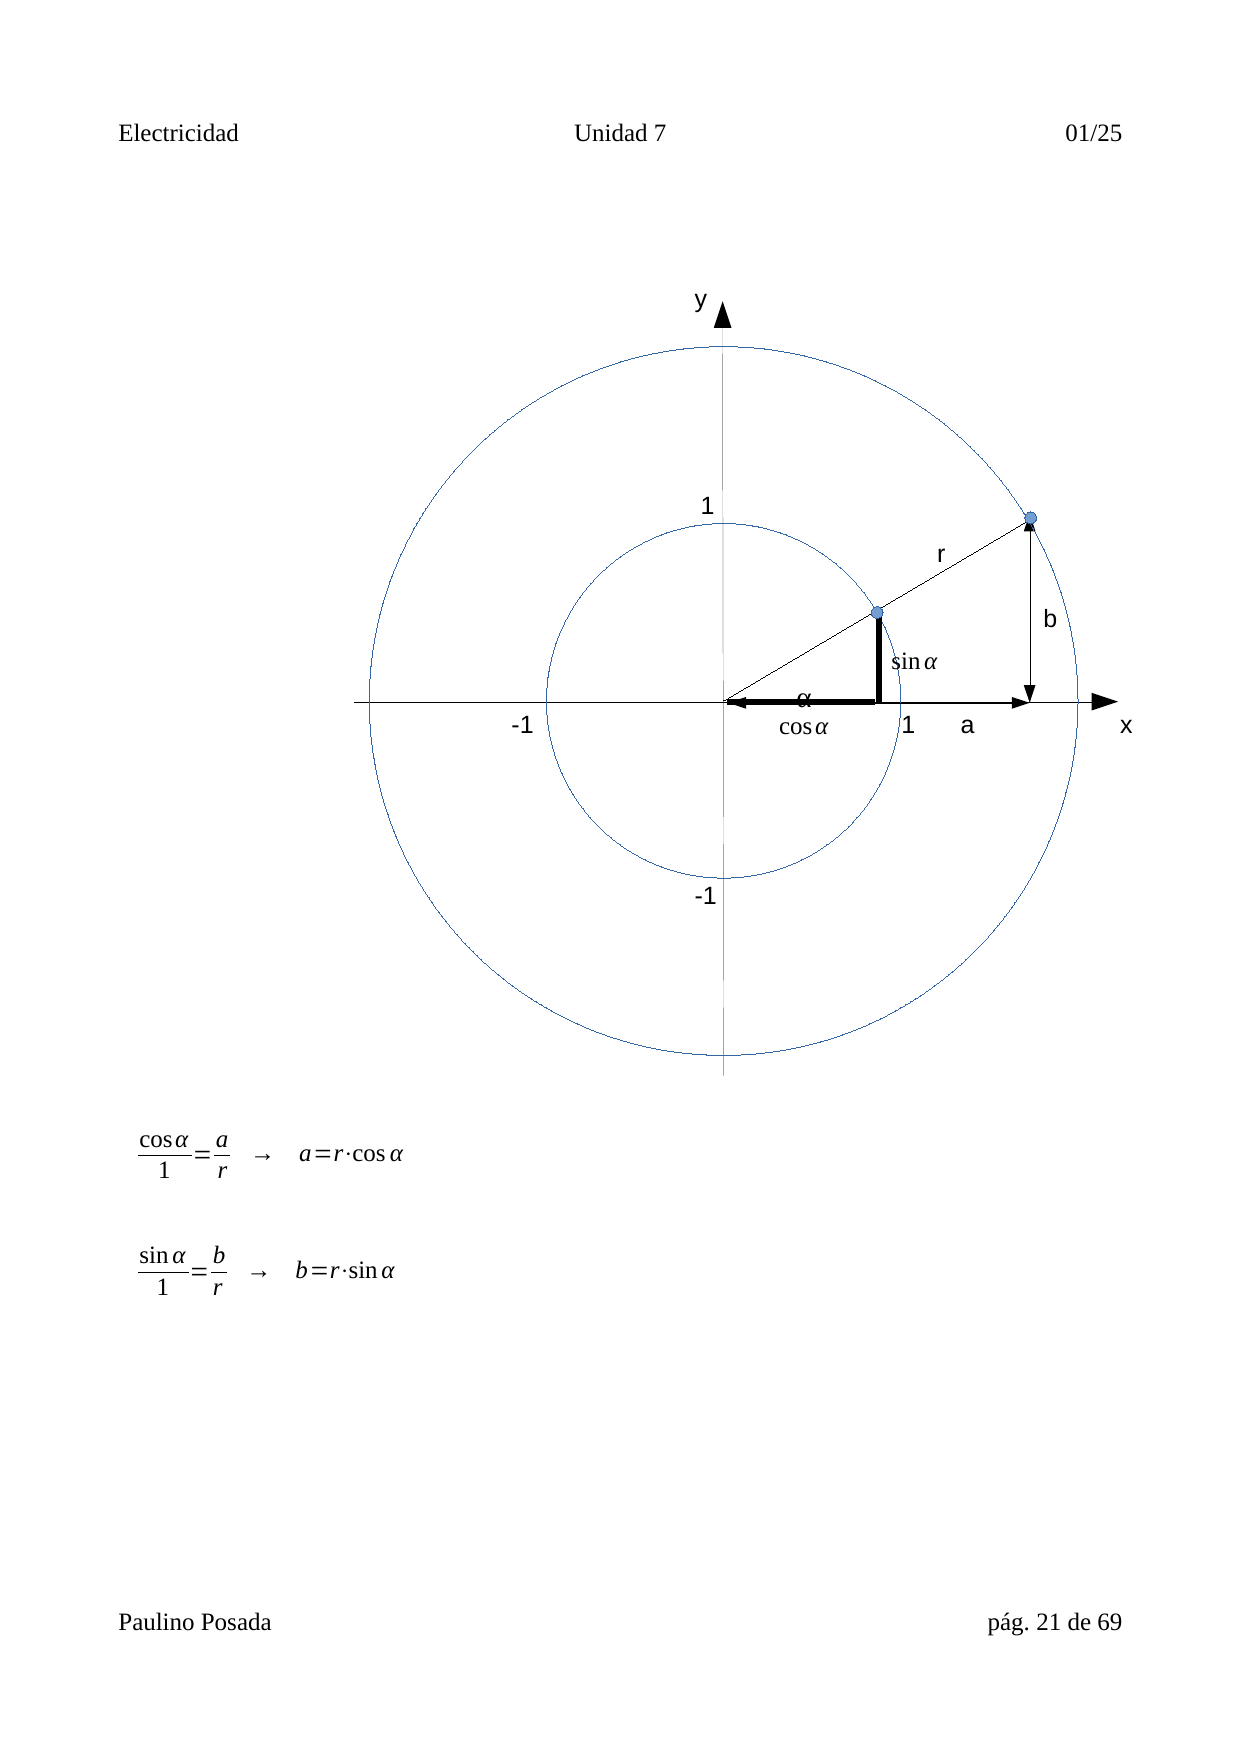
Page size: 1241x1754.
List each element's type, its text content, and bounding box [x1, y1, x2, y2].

text → [118, 1125, 1122, 1184]
text → [118, 1242, 1122, 1301]
